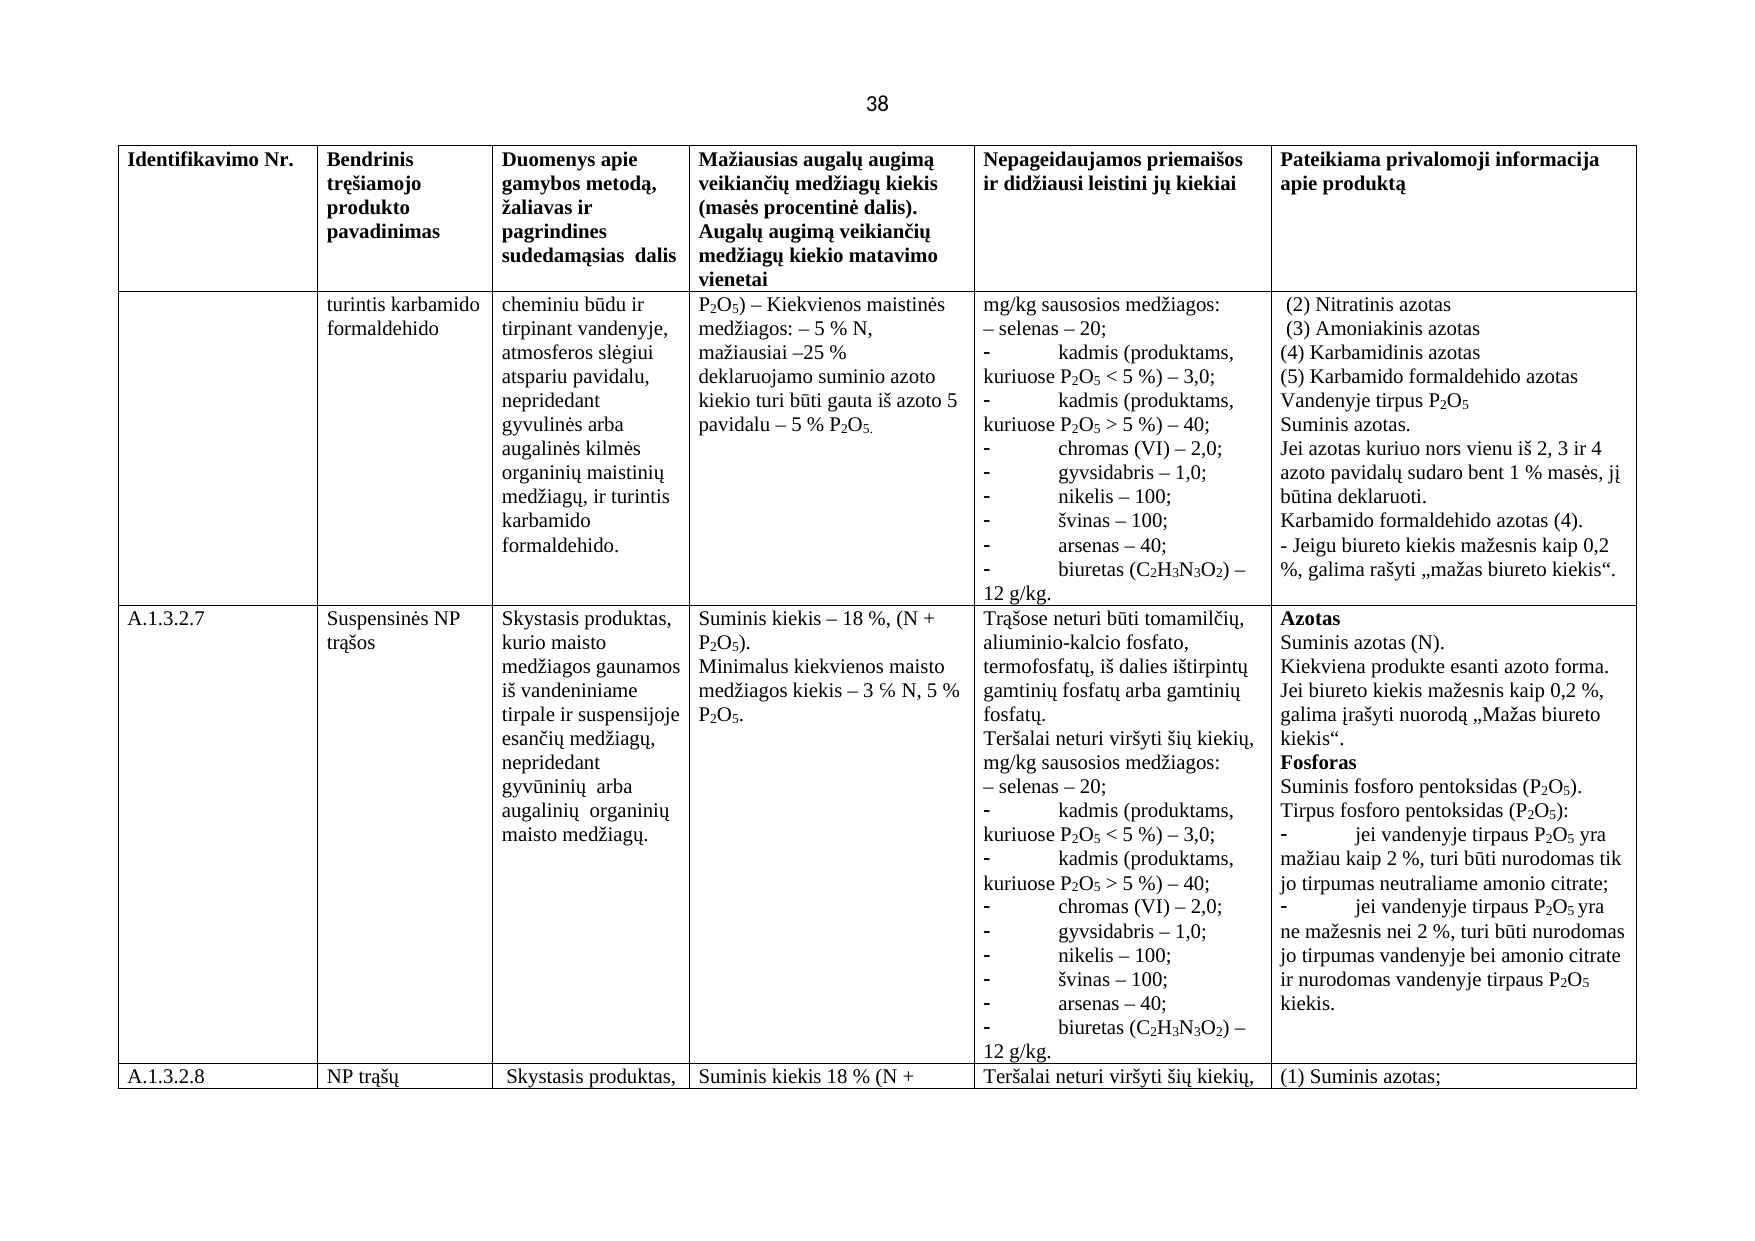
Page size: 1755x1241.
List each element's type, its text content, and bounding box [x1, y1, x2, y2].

table_header Mažiausias augalų augimą veikiančių medžiagų kiekis (masės procentinė dalis). Augalų augimą veikiančių medžiagų kiekio matavimo vienetai [690, 146, 974, 291]
table_cell Skystasis produktas, [493, 1064, 689, 1088]
table_cell Trąšose neturi būti tomamilčių, aliuminio-kalcio fosfato, termofosfatų, iš dalies ištirpintų gamtinių fosfatų arba gamtinių fosfatų. Teršalai neturi viršyti šių kiekių, mg/kg sausosios medžiagos: – selenas – 20;  kadmis (produktams, kuriuose P2O5 < 5 %) – 3,0;  kadmis (produktams, kuriuose P2O5 > 5 %) – 40;  chromas (VI) – 2,0;  gyvsidabris – 1,0;  nikelis – 100;  švinas – 100;  arsenas – 40;  biuretas (C2H3N3O2) – 12 g/kg. [975, 606, 1271, 1063]
table_header Nepageidaujamos priemaišos ir didžiausi leistini jų kiekiai [975, 146, 1271, 291]
table_cell Teršalai neturi viršyti šių kiekių, [975, 1064, 1271, 1088]
table_cell [119, 292, 317, 605]
table_cell cheminiu būdu ir tirpinant vandenyje, atmosferos slėgiui atspariu pavidalu, nepridedant gyvulinės arba augalinės kilmės organinių maistinių medžiagų, ir turintis karbamido formaldehido. [493, 292, 689, 605]
table_cell (1) Suminis azotas; [1272, 1064, 1636, 1088]
table_cell turintis karbamido formaldehido [318, 292, 492, 605]
table_header Identifikavimo Nr. [119, 146, 317, 291]
table_cell NP trąšų [318, 1064, 492, 1088]
table_cell Suminis kiekis – 18 %, (N + P2O5). Minimalus kiekvienos maisto medžiagos kiekis – 3 ℅ N, 5 % P2O5. [690, 606, 974, 1063]
table_cell mg/kg sausosios medžiagos: – selenas – 20;  kadmis (produktams, kuriuose P2O5 < 5 %) – 3,0;  kadmis (produktams, kuriuose P2O5 > 5 %) – 40;  chromas (VI) – 2,0;  gyvsidabris – 1,0;  nikelis – 100;  švinas – 100;  arsenas – 40;  biuretas (C2H3N3O2) – 12 g/kg. [975, 292, 1271, 605]
table_header Pateikiama privalomoji informacija apie produktą [1272, 146, 1636, 291]
table_cell (2) Nitratinis azotas (3) Amoniakinis azotas (4) Karbamidinis azotas (5) Karbamido formaldehido azotas Vandenyje tirpus P2O5 Suminis azotas. Jei azotas kuriuo nors vienu iš 2, 3 ir 4 azoto pavidalų sudaro bent 1 % masės, jį būtina deklaruoti. Karbamido formaldehido azotas (4). - Jeigu biureto kiekis mažesnis kaip 0,2 %, galima rašyti „mažas biureto kiekis“. [1272, 292, 1636, 605]
table_cell P2O5) – Kiekvienos maistinės medžiagos: – 5 % N, mažiausiai –25 % deklaruojamo suminio azoto kiekio turi būti gauta iš azoto 5 pavidalu – 5 % P2O5. [690, 292, 974, 605]
table_cell Suminis kiekis 18 % (N + [690, 1064, 974, 1088]
table_header Duomenys apie gamybos metodą, žaliavas ir pagrindines sudedamąsias dalis [493, 146, 689, 291]
table_cell Suspensinės NP trąšos [318, 606, 492, 1063]
table_cell A.1.3.2.8 [119, 1064, 317, 1088]
table_cell A.1.3.2.7 [119, 606, 317, 1063]
table_cell Skystasis produktas, kurio maisto medžiagos gaunamos iš vandeniniame tirpale ir suspensijoje esančių medžiagų, nepridedant gyvūninių arba augalinių organinių maisto medžiagų. [493, 606, 689, 1063]
table_cell Azotas Suminis azotas (N). Kiekviena produkte esanti azoto forma. Jei biureto kiekis mažesnis kaip 0,2 %, galima įrašyti nuorodą „Mažas biureto kiekis“. Fosforas Suminis fosforo pentoksidas (P2O5). Tirpus fosforo pentoksidas (P2O5):  jei vandenyje tirpaus P2O5 yra mažiau kaip 2 %, turi būti nurodomas tik jo tirpumas neutraliame amonio citrate;  jei vandenyje tirpaus P2O5 yra ne mažesnis nei 2 %, turi būti nurodomas jo tirpumas vandenyje bei amonio citrate ir nurodomas vandenyje tirpaus P2O5 kiekis. [1272, 606, 1636, 1063]
table_header Bendrinis tręšiamojo produkto pavadinimas [318, 146, 492, 291]
